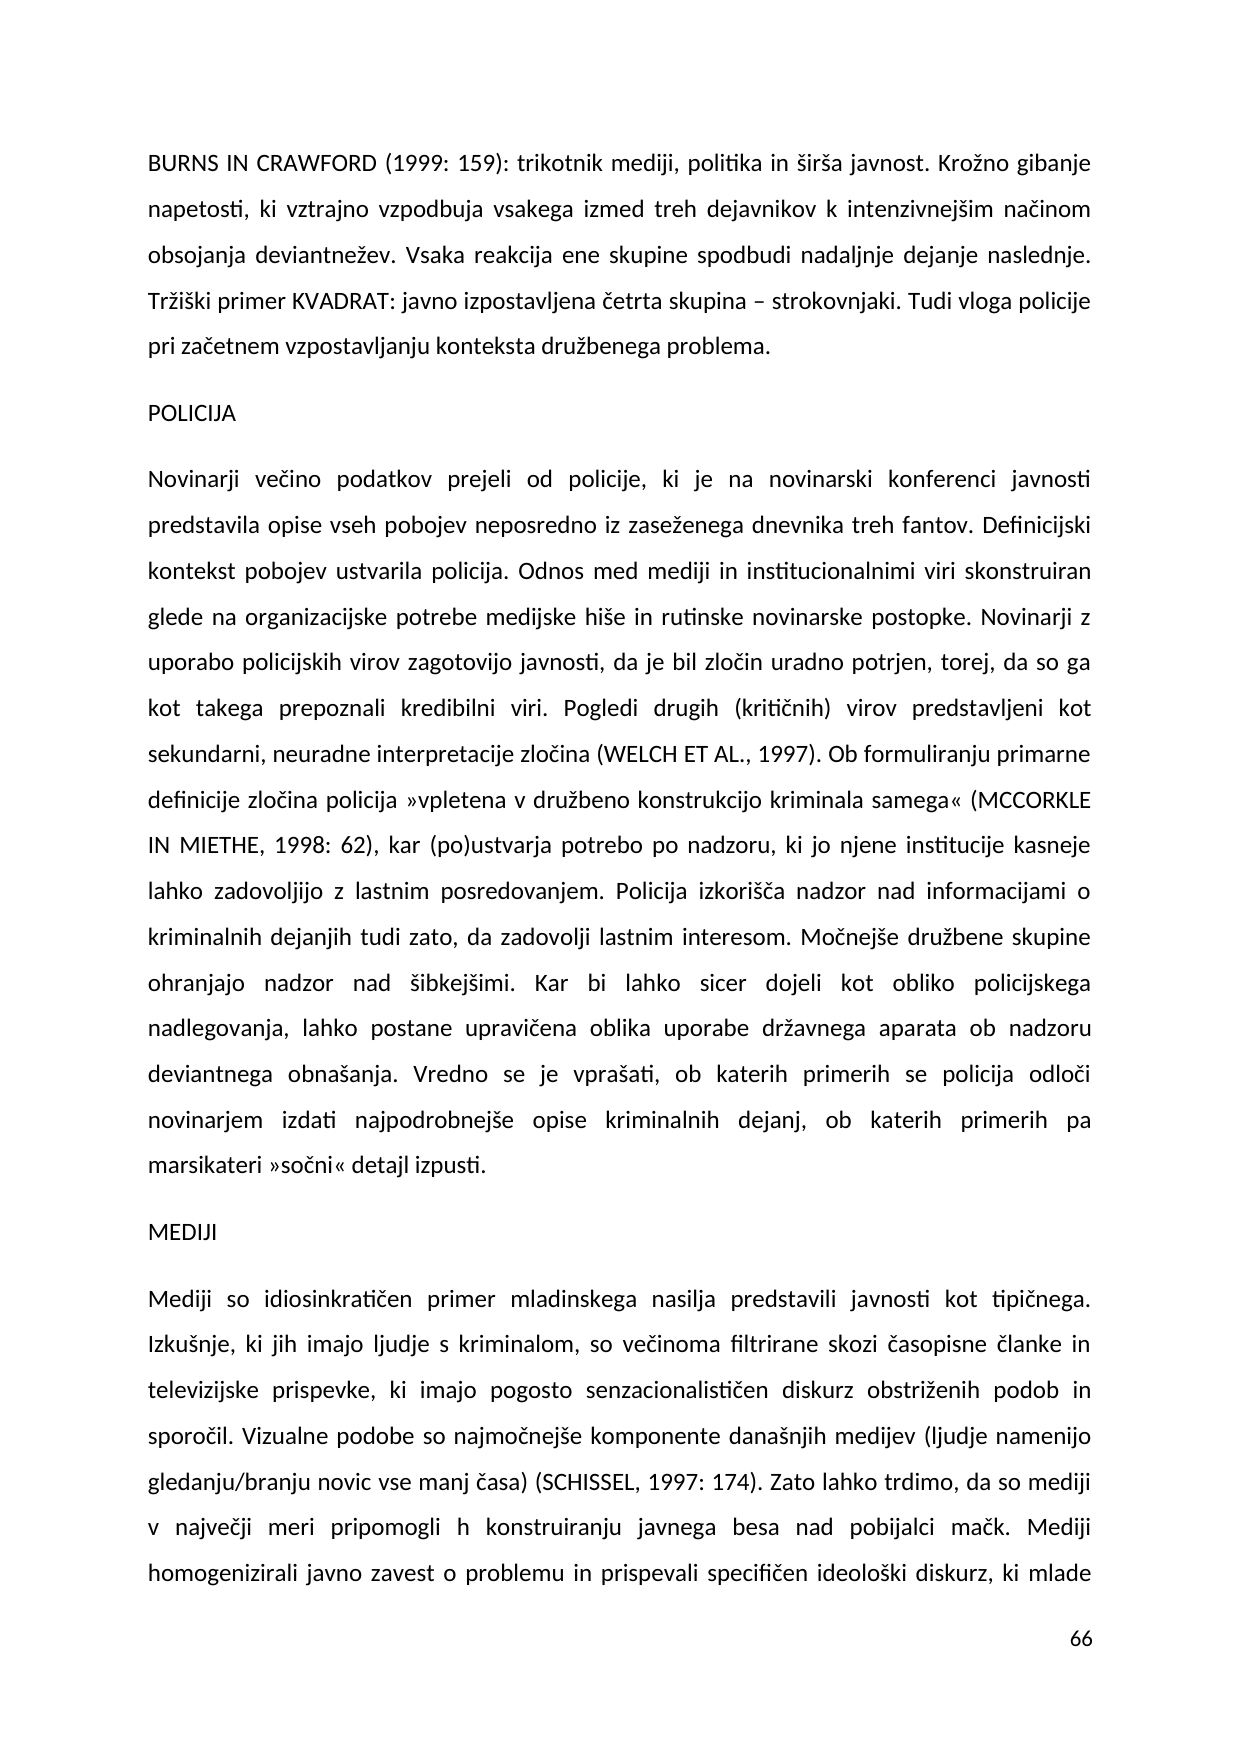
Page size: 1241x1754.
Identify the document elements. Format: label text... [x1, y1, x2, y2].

text MEDIJI [148, 1216, 1093, 1247]
text Mediji so idiosinkratičen primer mladinskega nasilja predstavili javnosti kot tipičnega. Izkušnje, ki jih imajo ljudje s kriminalom, so večinoma filtrirane skozi časopisne članke in televizijske prispevke, ki imajo pogosto senzacionalističen diskurz obstriženih podob in sporočil. Vizualne podobe so najmočnejše komponente današnjih medijev (ljudje namenijo gledanju/branju novic vse manj časa) (SCHISSEL, 1997: 174). Zato lahko trdimo, da so mediji v največji meri pripomogli h konstruiranju javnega besa nad pobijalci mačk. Mediji homogenizirali javno zavest o problemu in prispevali specifičen ideološki diskurz, ki mlade [148, 1283, 1093, 1588]
text BURNS IN CRAWFORD (1999: 159): trikotnik mediji, politika in širša javnost. Krožno gibanje napetosti, ki vztrajno vzpodbuja vsakega izmed treh dejavnikov k intenzivnejšim načinom obsojanja deviantnežev. Vsaka reakcija ene skupine spodbudi nadaljnje dejanje naslednje. Tržiški primer KVADRAT: javno izpostavljena četrta skupina – strokovnjaki. Tudi vloga policije pri začetnem vzpostavljanju konteksta družbenega problema. [148, 148, 1093, 361]
text POLICIJA [148, 397, 1093, 428]
text Novinarji večino podatkov prejeli od policije, ki je na novinarski konferenci javnosti predstavila opise vseh pobojev neposredno iz zaseženega dnevnika treh fantov. Definicijski kontekst pobojev ustvarila policija. Odnos med mediji in institucionalnimi viri skonstruiran glede na organizacijske potrebe medijske hiše in rutinske novinarske postopke. Novinarji z uporabo policijskih virov zagotovijo javnosti, da je bil zločin uradno potrjen, torej, da so ga kot takega prepoznali kredibilni viri. Pogledi drugih (kritičnih) virov predstavljeni kot sekundarni, neuradne interpretacije zločina (WELCH ET AL., 1997). Ob formuliranju primarne definicije zločina policija »vpletena v družbeno konstrukcijo kriminala samega« (MCCORKLE IN MIETHE, 1998: 62), kar (po)ustvarja potrebo po nadzoru, ki jo njene institucije kasneje lahko zadovoljijo z lastnim posredovanjem. Policija izkorišča nadzor nad informacijami o kriminalnih dejanjih tudi zato, da zadovolji lastnim interesom. Močnejše družbene skupine ohranjajo nadzor nad šibkejšimi. Kar bi lahko sicer dojeli kot obliko policijskega nadlegovanja, lahko postane upravičena oblika uporabe državnega aparata ob nadzoru deviantnega obnašanja. Vredno se je vprašati, ob katerih primerih se policija odloči novinarjem izdati najpodrobnejše opise kriminalnih dejanj, ob katerih primerih pa marsikateri »sočni« detajl izpusti. [148, 464, 1093, 1180]
